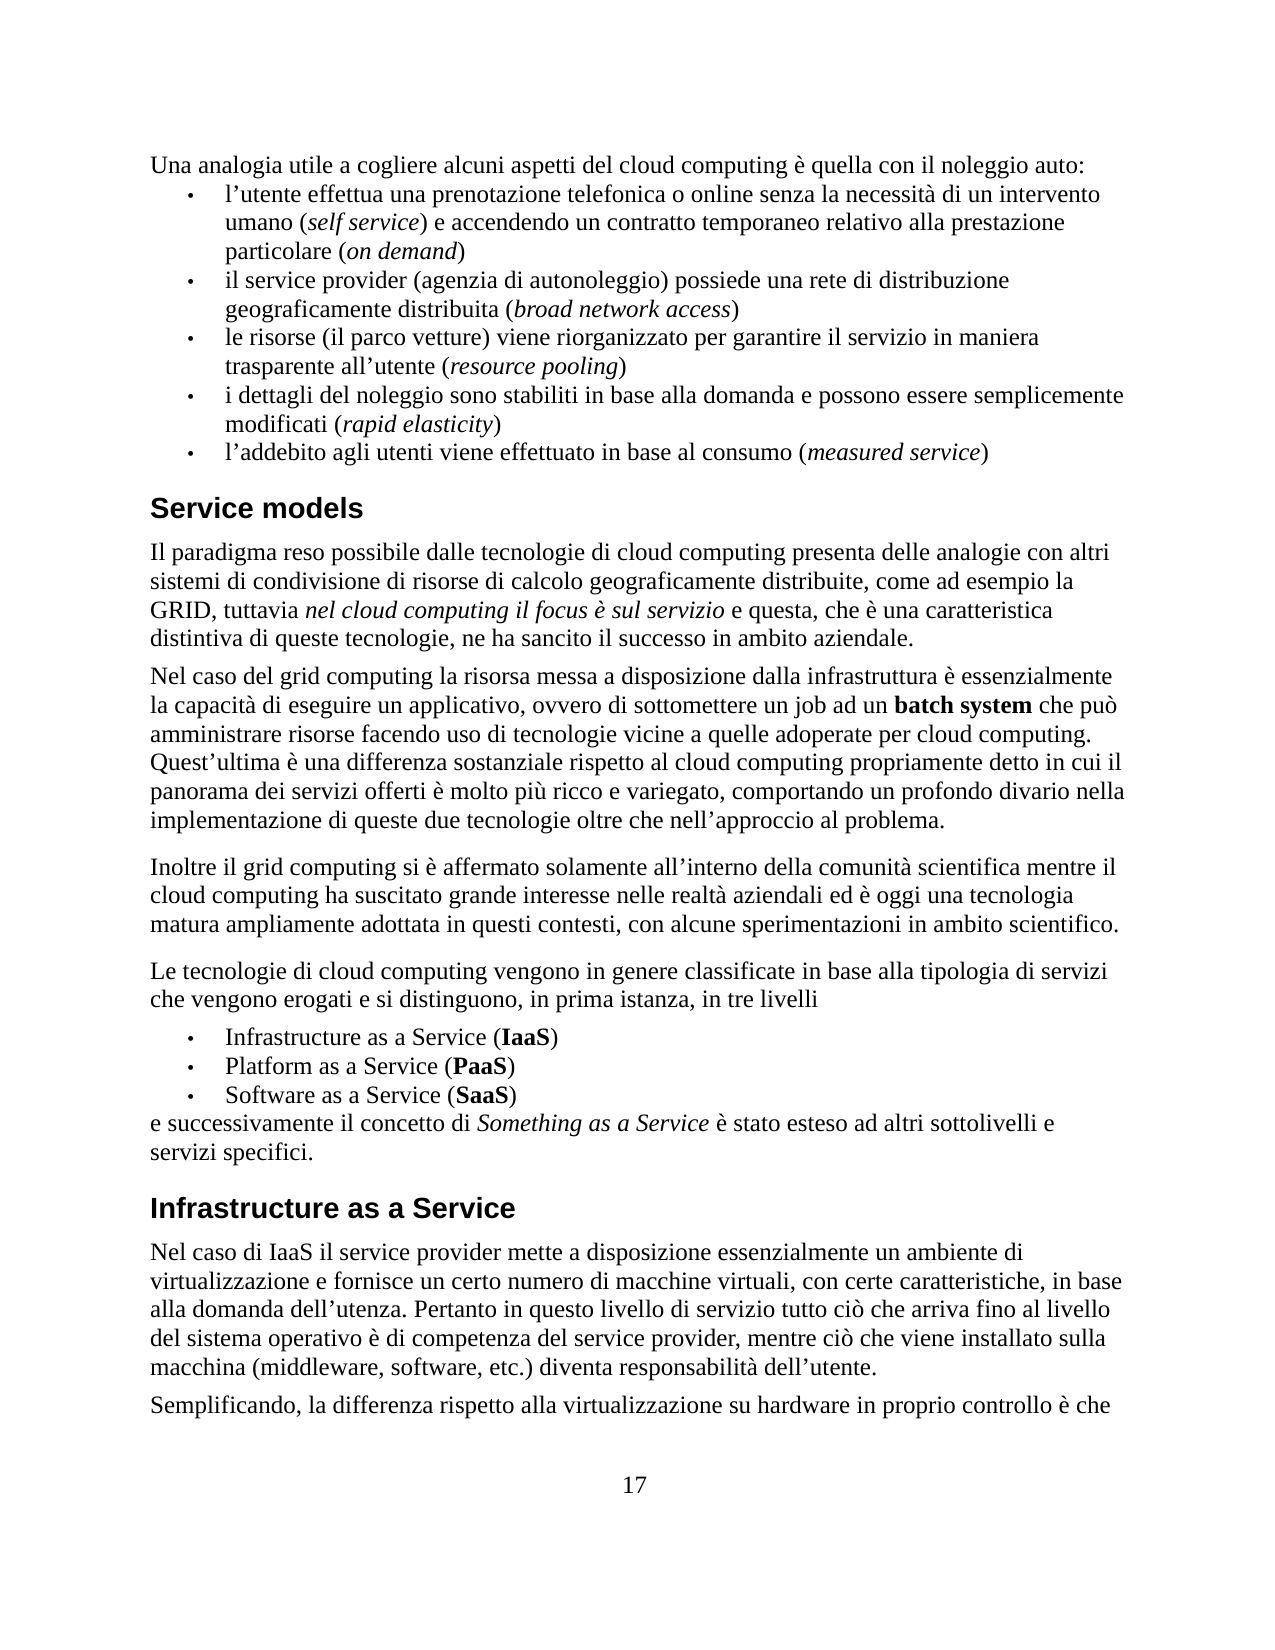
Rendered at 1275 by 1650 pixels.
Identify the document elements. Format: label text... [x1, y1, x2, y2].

subtitle Infrastructure as a Service [150, 1191, 1125, 1224]
list Infrastructure as a Service (IaaS) [187, 1022, 1125, 1051]
text Il paradigma reso possibile dalle tecnologie di cloud computing presenta delle analogie con altri sistemi di condivisione di risorse di calcolo geograficamente distribuite, come ad esempio la GRID, tuttavia nel cloud computing il focus è sul servizio e questa, che è una caratteristica distintiva di queste tecnologie, ne ha sancito il successo in ambito aziendale. [150, 537, 1125, 652]
list Software as a Service (SaaS) [187, 1080, 1125, 1108]
list il service provider (agenzia di autonoleggio) possiede una rete di distribuzione geograficamente distribuita (broad network access) [187, 265, 1125, 322]
list le risorse (il parco vetture) viene riorganizzato per garantire il servizio in maniera trasparente all’utente (resource pooling) [187, 322, 1125, 380]
list Platform as a Service (PaaS) [187, 1051, 1125, 1080]
text e successivamente il concetto di Something as a Service è stato esteso ad altri sottolivelli e servizi specifici. [150, 1108, 1125, 1166]
text Una analogia utile a cogliere alcuni aspetti del cloud computing è quella con il noleggio auto: [150, 150, 1125, 179]
list l’addebito agli utenti viene effettuato in base al consumo (measured service) [187, 437, 1125, 466]
subtitle Service models [150, 491, 1125, 525]
text Nel caso di IaaS il service provider mette a disposizione essenzialmente un ambiente di virtualizzazione e fornisce un certo numero di macchine virtuali, con certe caratteristiche, in base alla domanda dell’utenza. Pertanto in questo livello di servizio tutto ciò che arriva fino al livello del sistema operativo è di competenza del service provider, mentre ciò che viene installato sulla macchina (middleware, software, etc.) diventa responsabilità dell’utente. [150, 1237, 1125, 1381]
text Le tecnologie di cloud computing vengono in genere classificate in base alla tipologia di servizi che vengono erogati e si distinguono, in prima istanza, in tre livelli [150, 956, 1125, 1013]
text Semplificando, la differenza rispetto alla virtualizzazione su hardware in proprio controllo è che [150, 1390, 1125, 1418]
text Nel caso del grid computing la risorsa messa a disposizione dalla infrastruttura è essenzialmente la capacità di eseguire un applicativo, ovvero di sottomettere un job ad un batch system che può amministrare risorse facendo uso di tecnologie vicine a quelle adoperate per cloud computing. Quest’ultima è una differenza sostanziale rispetto al cloud computing propriamente detto in cui il panorama dei servizi offerti è molto più ricco e variegato, comportando un profondo divario nella implementazione di queste due tecnologie oltre che nell’approccio al problema. [150, 661, 1125, 834]
list l’utente effettua una prenotazione telefonica o online senza la necessità di un intervento umano (self service) e accendendo un contratto temporaneo relativo alla prestazione particolare (on demand) [187, 179, 1125, 265]
text Inoltre il grid computing si è affermato solamente all’interno della comunità scientifica mentre il cloud computing ha suscitato grande interesse nelle realtà aziendali ed è oggi una tecnologia matura ampliamente adottata in questi contesti, con alcune sperimentazioni in ambito scientifico. [150, 852, 1125, 938]
list i dettagli del noleggio sono stabiliti in base alla domanda e possono essere semplicemente modificati (rapid elasticity) [187, 380, 1125, 437]
